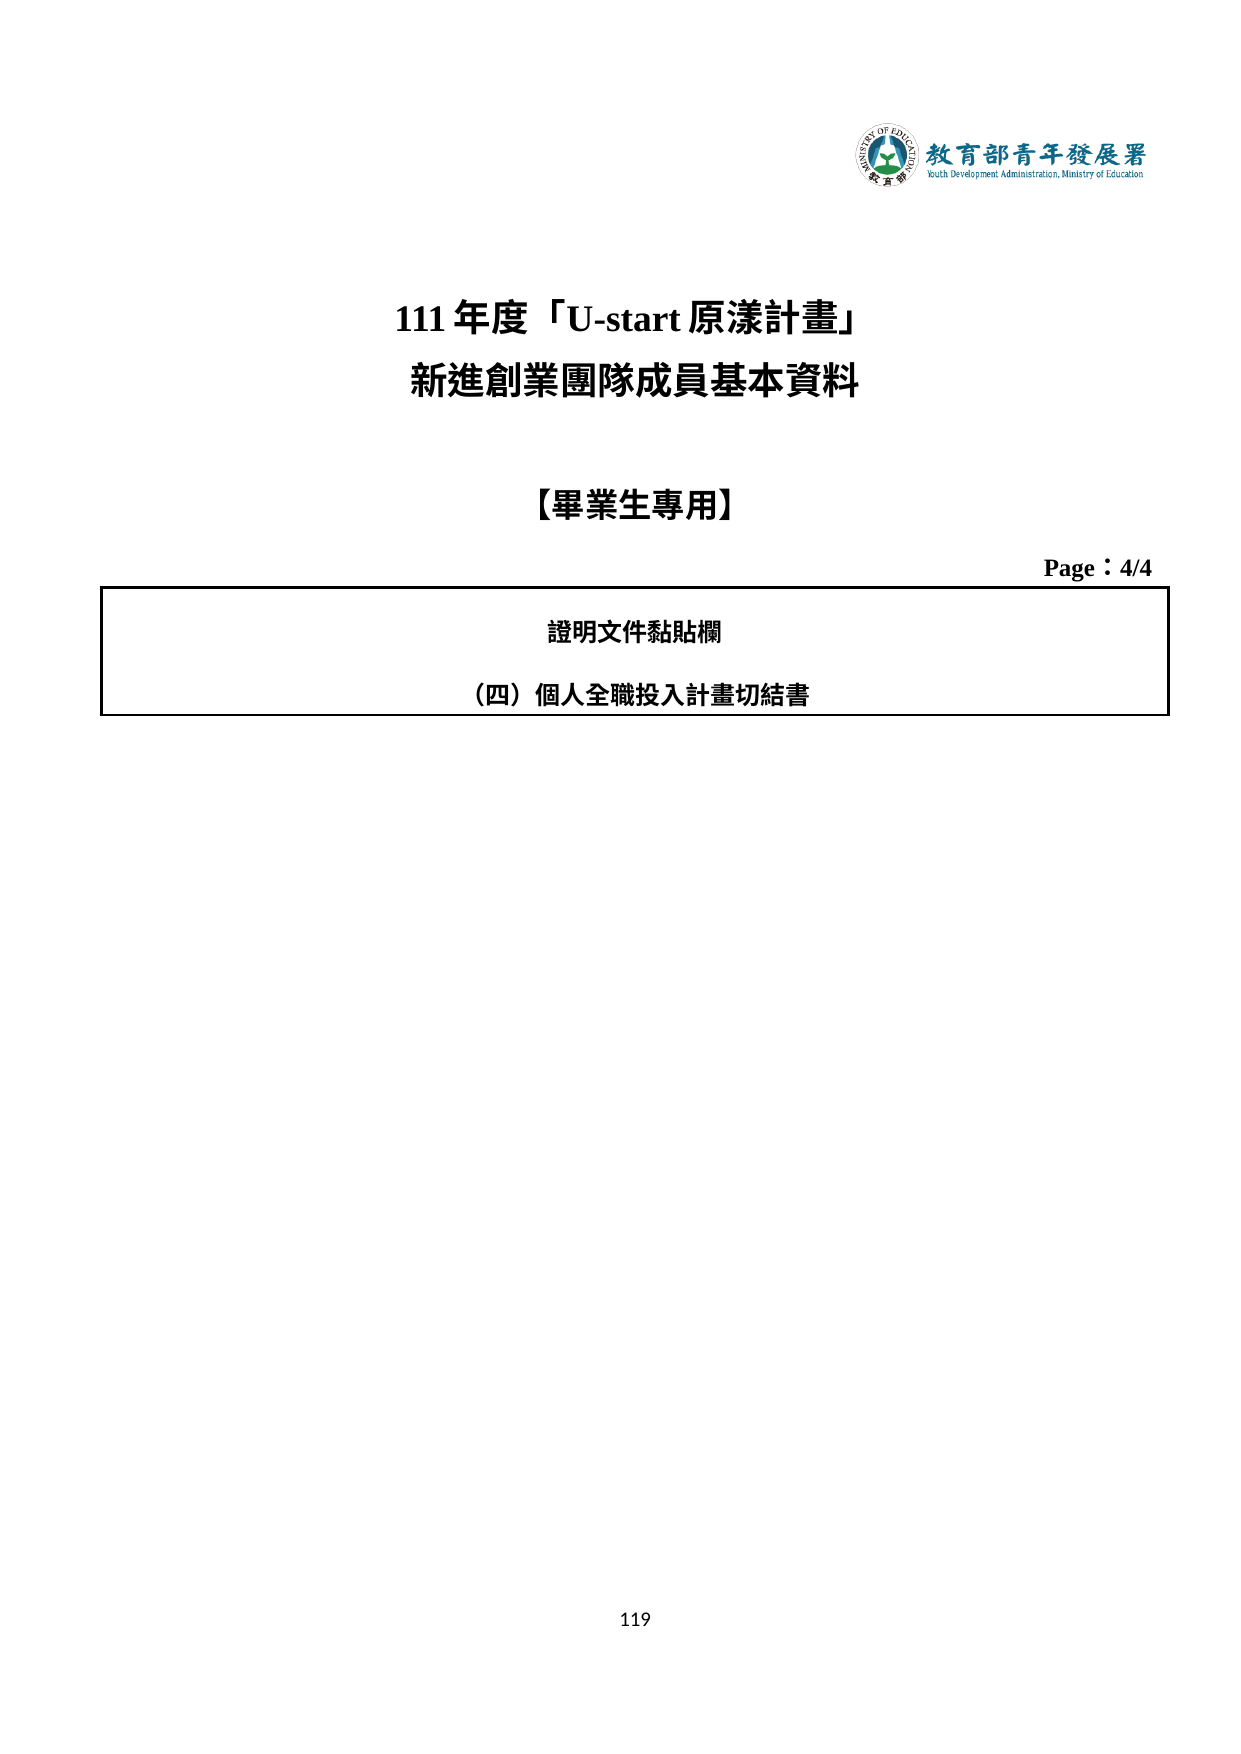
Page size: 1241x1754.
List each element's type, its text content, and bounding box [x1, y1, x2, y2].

text 111年度「U-start原漾計畫」 [118, 274, 1152, 336]
text 新進創業團隊成員基本資料 [118, 336, 1152, 399]
text Page：4/4 [118, 524, 1152, 586]
table_header 證明文件黏貼欄 （四）個人全職投入計畫切結書 [103, 589, 1167, 714]
text 【畢業生專用】 [118, 461, 1152, 524]
